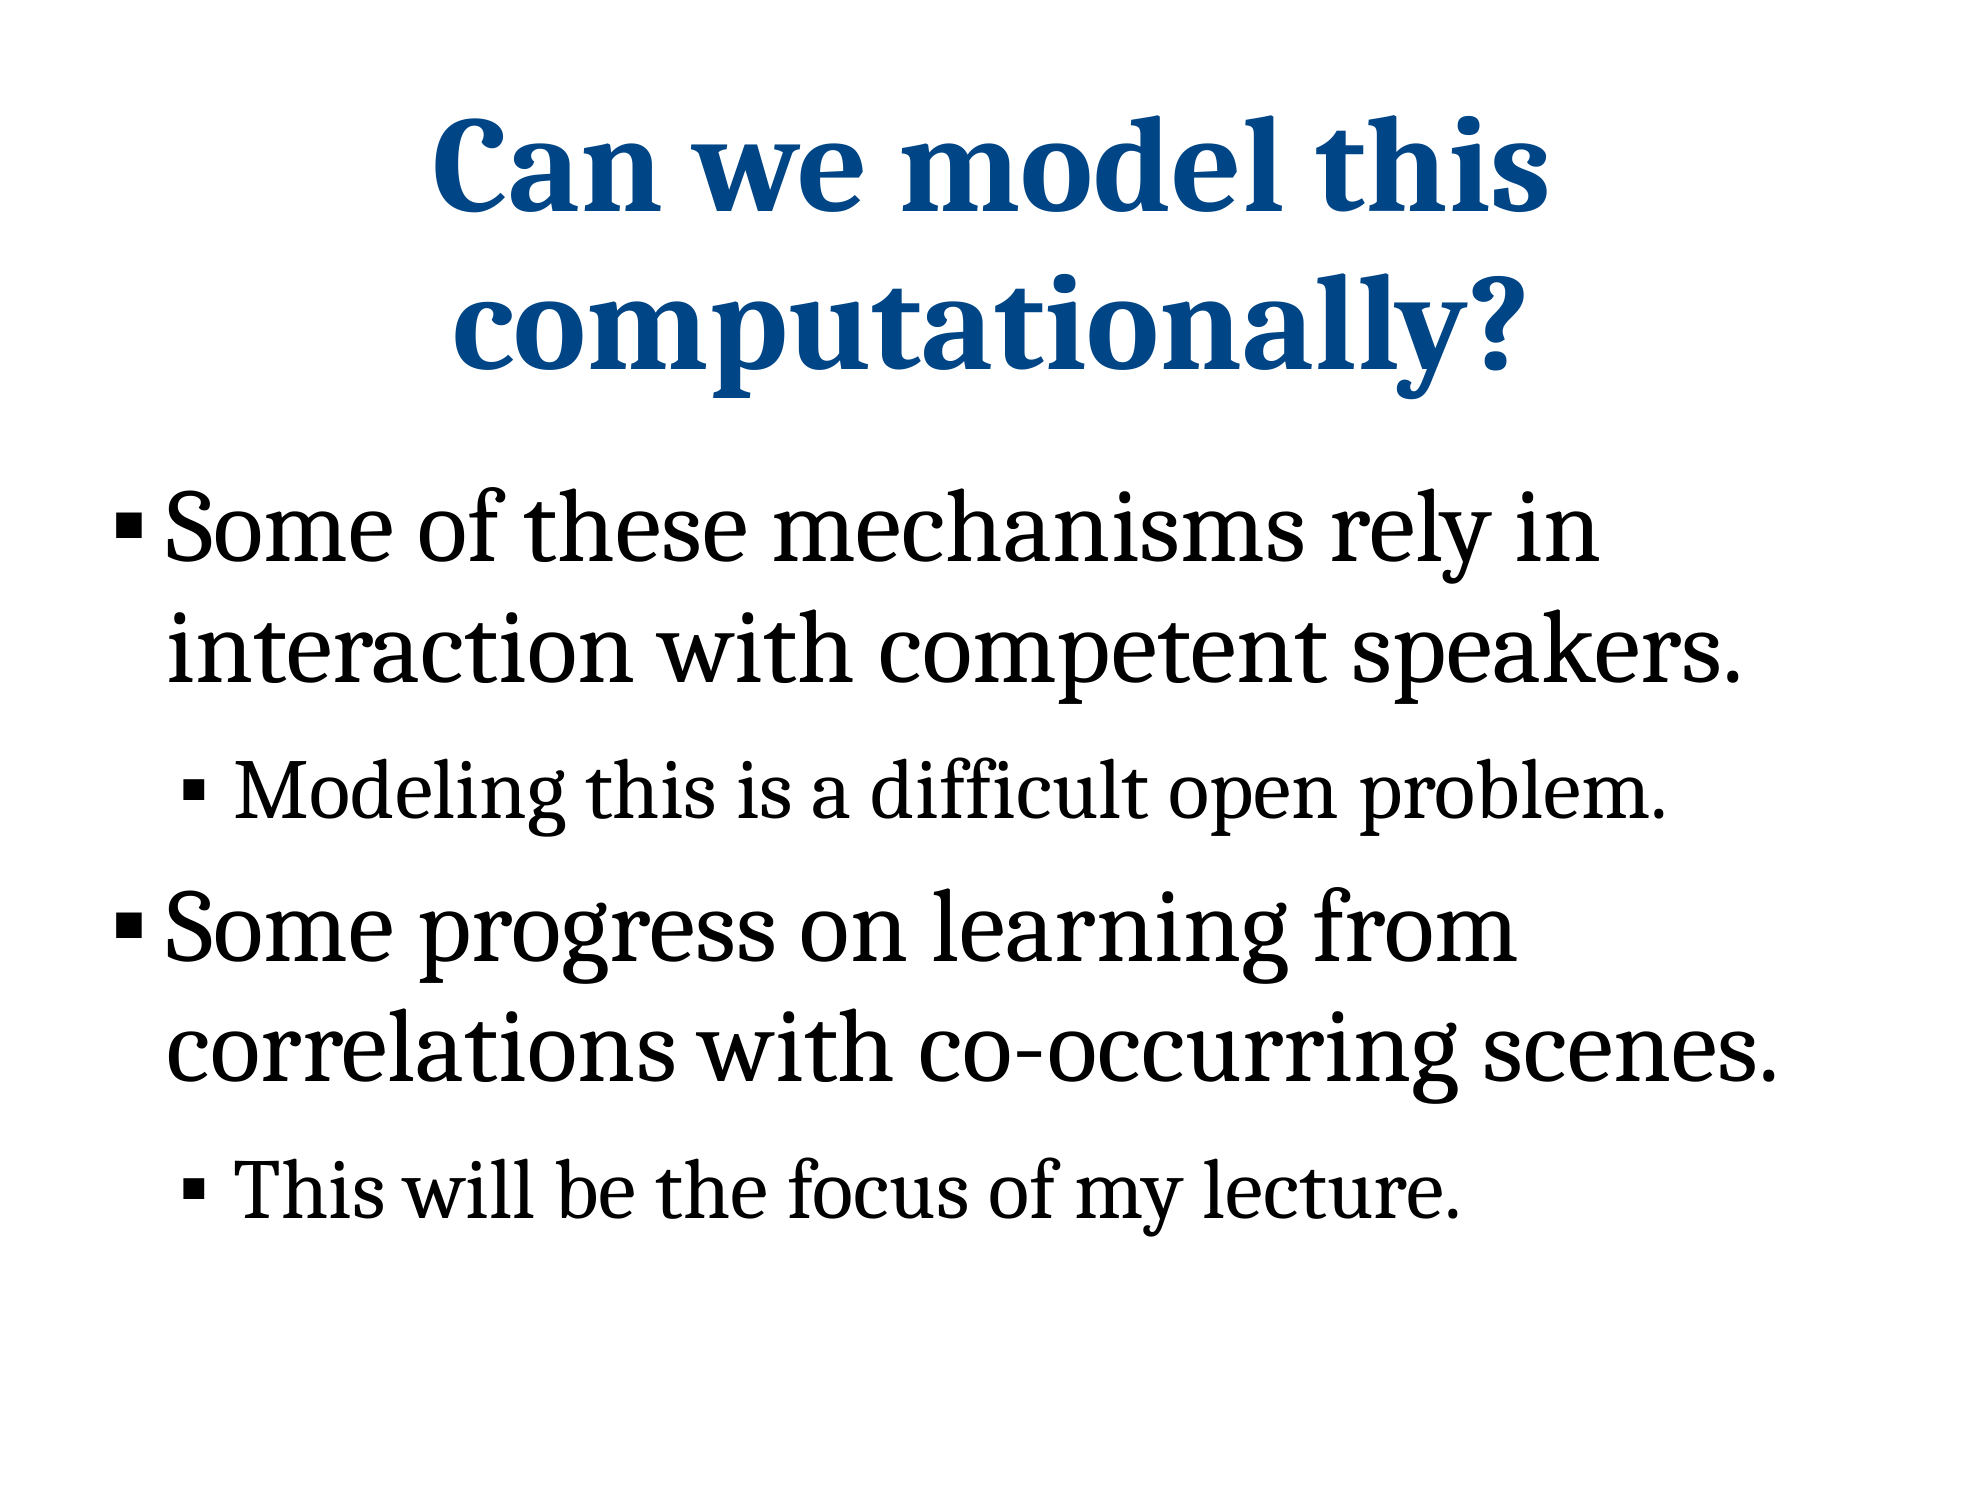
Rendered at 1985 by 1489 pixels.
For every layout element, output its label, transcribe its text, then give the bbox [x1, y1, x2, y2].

list Some of these mechanisms rely in interaction with competent speakers. Modeling this is a difficult open problem. Some progress on learning from correlations with co-occurring scenes. This will be the focus of my lecture. [99, 467, 1846, 1331]
title Can we model this computationally? [99, 59, 1885, 432]
